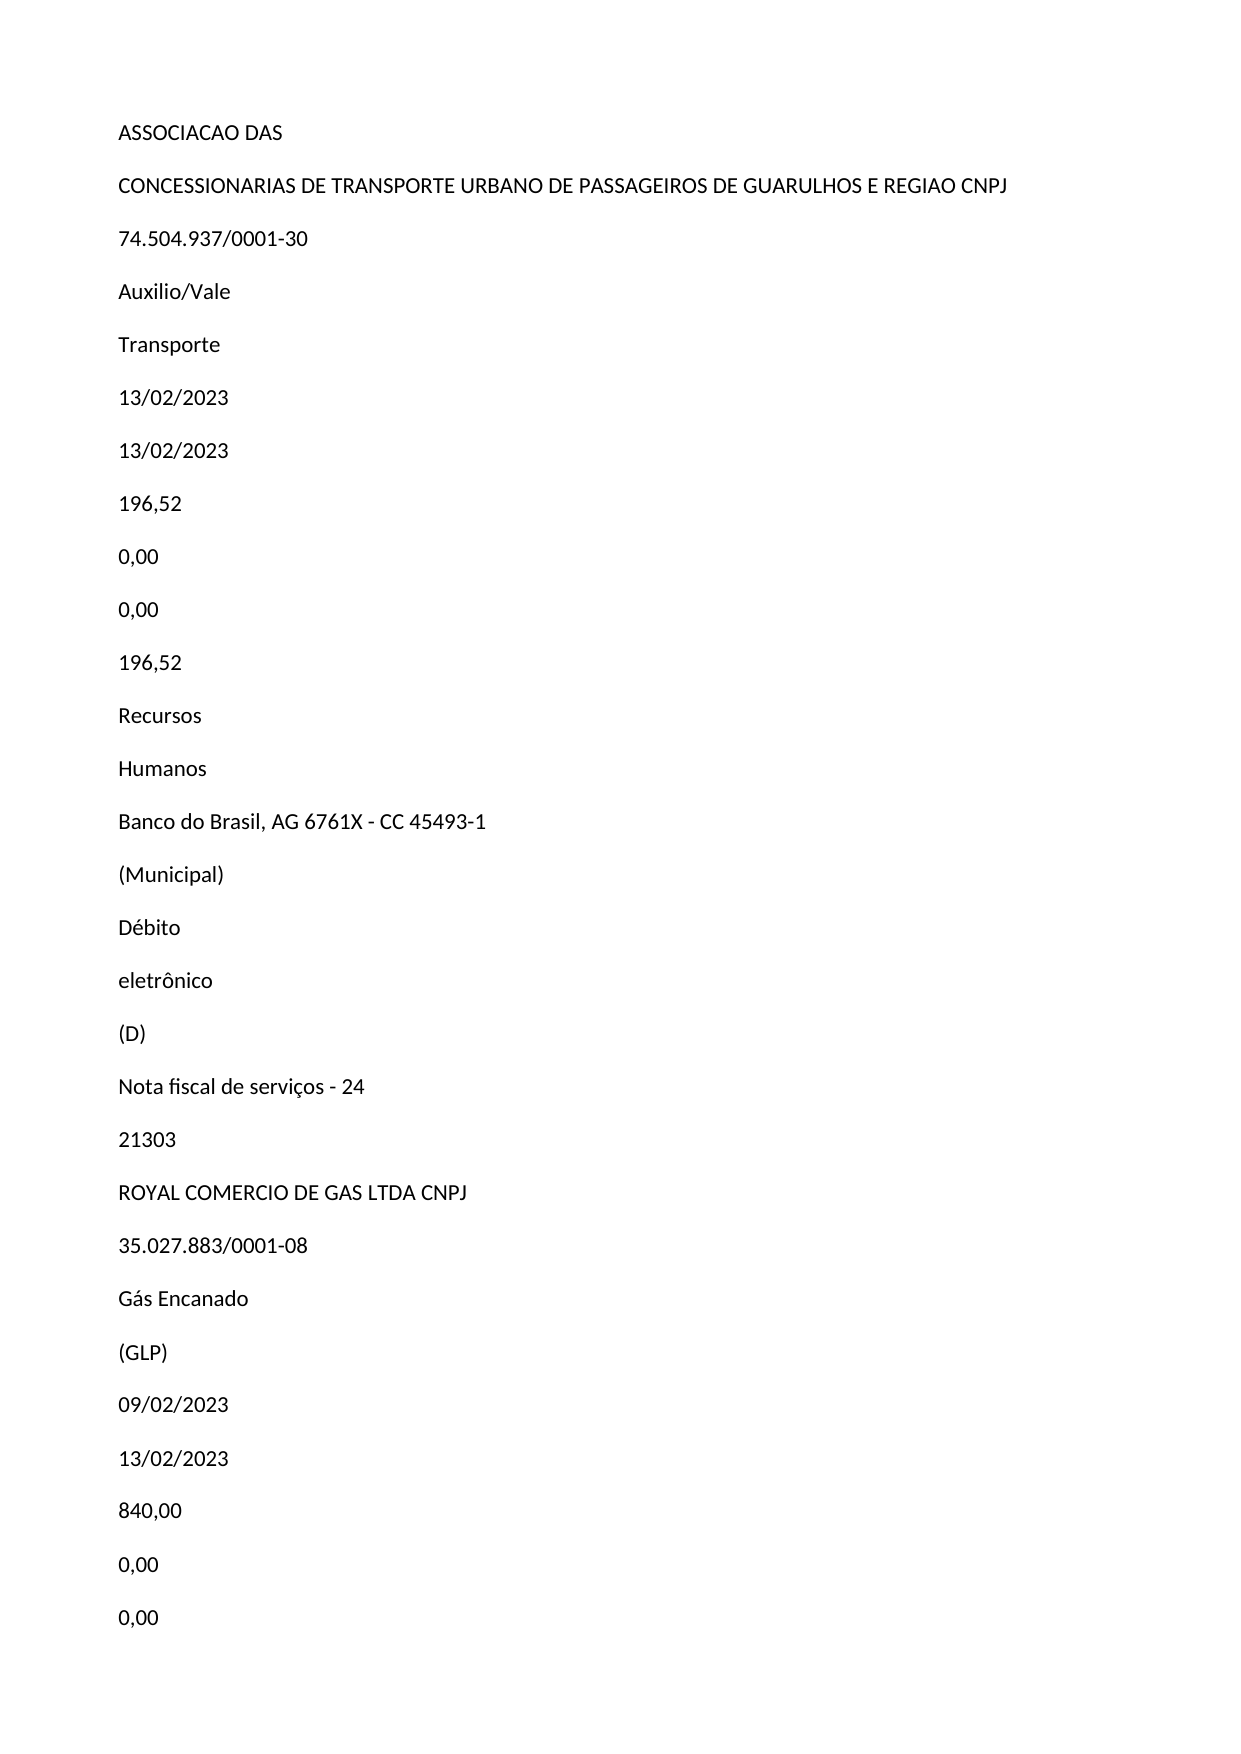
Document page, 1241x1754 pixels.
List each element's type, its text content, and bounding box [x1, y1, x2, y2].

text 0,00 [118, 1550, 1122, 1578]
text 74.504.937/0001-30 [118, 224, 1122, 252]
text 21303 [118, 1126, 1122, 1153]
text 840,00 [118, 1497, 1122, 1525]
text Auxilio/Vale [118, 277, 1122, 305]
text 09/02/2023 [118, 1391, 1122, 1419]
text ROYAL COMERCIO DE GAS LTDA CNPJ [118, 1178, 1122, 1207]
text 196,52 [118, 648, 1122, 676]
text 0,00 [118, 1603, 1122, 1631]
text CONCESSIONARIAS DE TRANSPORTE URBANO DE PASSAGEIROS DE GUARULHOS E REGIAO CNPJ [118, 171, 1122, 199]
text ASSOCIACAO DAS [118, 118, 1122, 146]
text 0,00 [118, 595, 1122, 623]
text 13/02/2023 [118, 1444, 1122, 1472]
text Gás Encanado [118, 1284, 1122, 1313]
text 35.027.883/0001-08 [118, 1232, 1122, 1259]
text Recursos [118, 701, 1122, 729]
text Débito [118, 913, 1122, 941]
text 13/02/2023 [118, 436, 1122, 464]
text (D) [118, 1019, 1122, 1047]
text eletrônico [118, 966, 1122, 994]
text Humanos [118, 754, 1122, 782]
text Banco do Brasil, AG 6761X - CC 45493-1 [118, 807, 1122, 835]
text (Municipal) [118, 860, 1122, 888]
text 13/02/2023 [118, 383, 1122, 411]
text Nota fiscal de serviços - 24 [118, 1072, 1122, 1101]
text 196,52 [118, 489, 1122, 517]
text Transporte [118, 330, 1122, 358]
text 0,00 [118, 542, 1122, 570]
text (GLP) [118, 1338, 1122, 1366]
